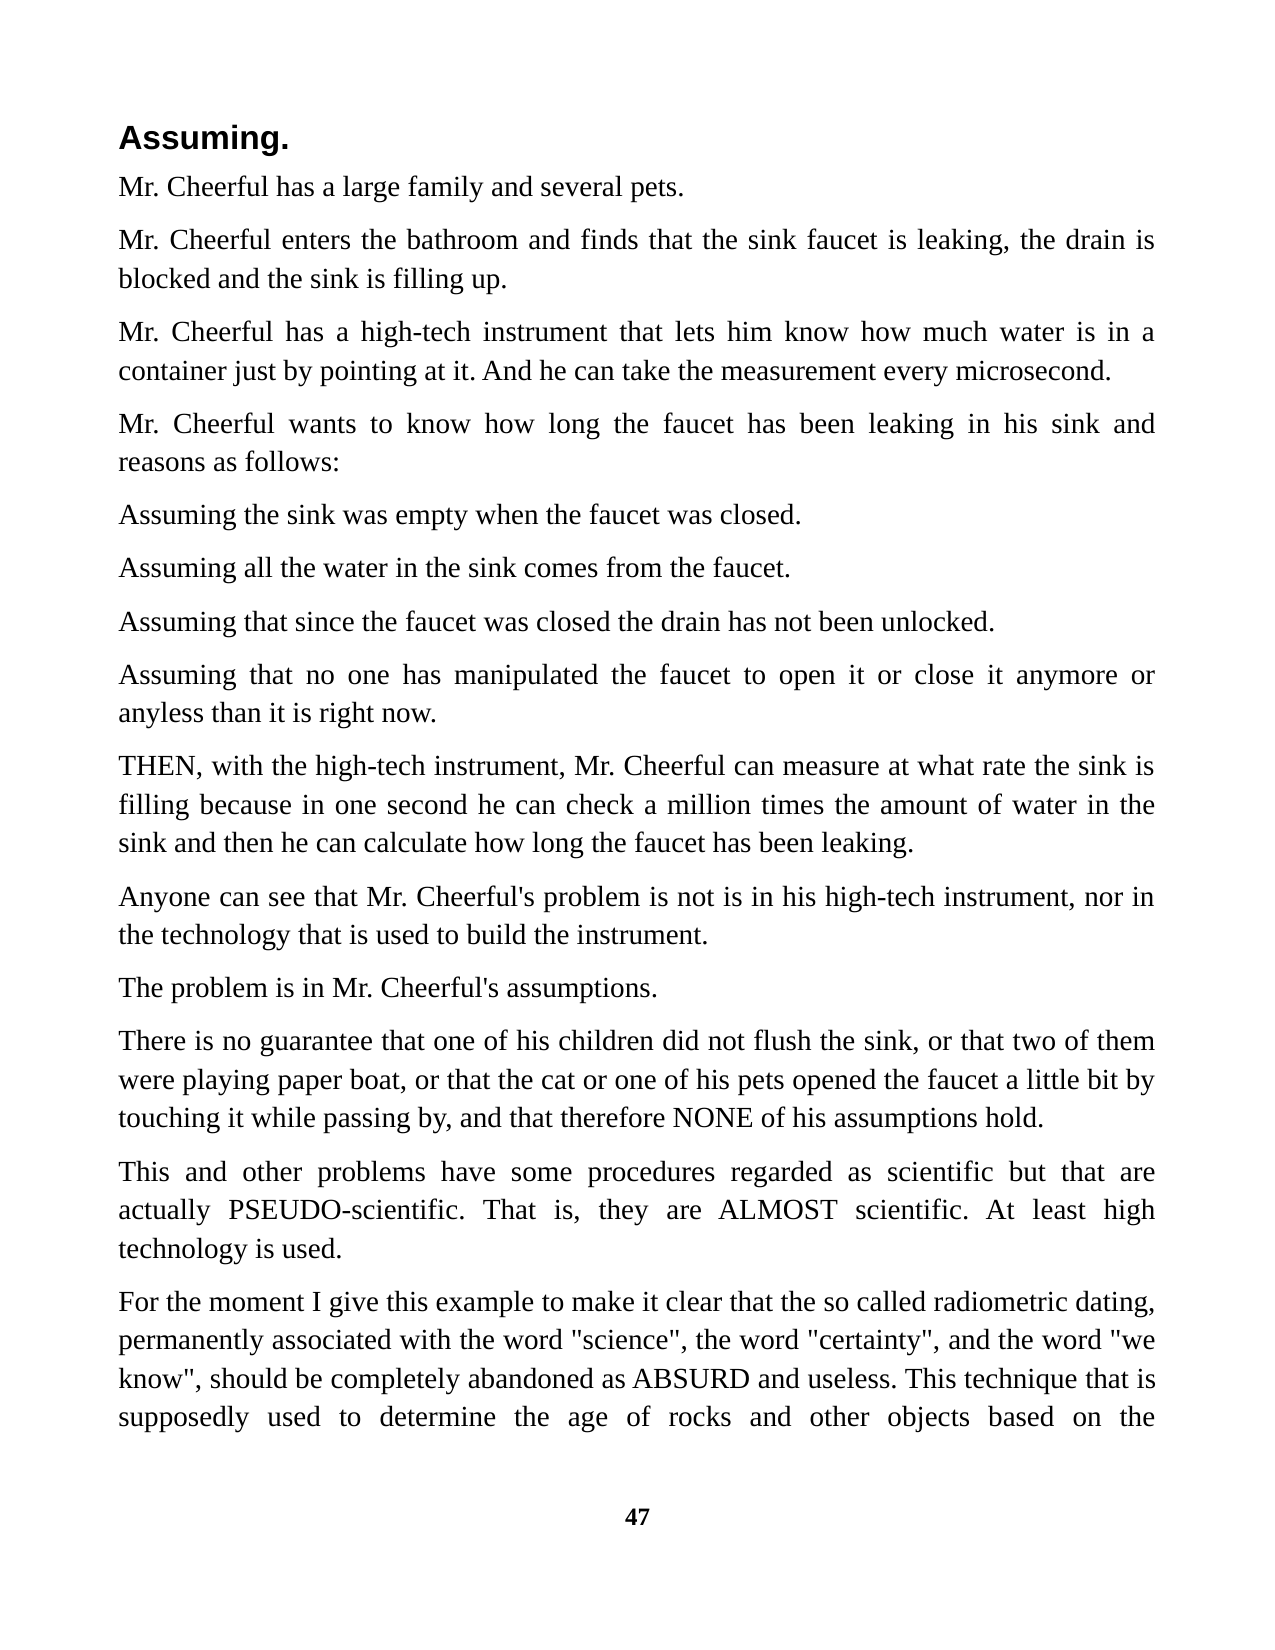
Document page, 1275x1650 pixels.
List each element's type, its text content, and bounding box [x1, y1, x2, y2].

text Mr. Cheerful enters the bathroom and finds that the sink faucet is leaking, the drain is blocked and the sink is filling up. [118, 222, 1157, 294]
subtitle Assuming. [118, 118, 1157, 157]
text Assuming all the water in the sink comes from the faucet. [118, 551, 1157, 584]
text Mr. Cheerful has a high-tech instrument that lets him know how much water is in a container just by pointing at it. And he can take the measurement every microsecond. [118, 314, 1157, 386]
text There is no guarantee that one of his children did not flush the sink, or that two of them were playing paper boat, or that the cat or one of his pets opened the faucet a little bit by touching it while passing by, and that therefore NONE of his assumptions hold. [118, 1023, 1157, 1134]
text Assuming that since the faucet was closed the drain has not been unlocked. [118, 604, 1157, 637]
text Assuming that no one has manipulated the faucet to open it or close it anymore or anyless than it is right now. [118, 657, 1157, 729]
text Mr. Cheerful wants to know how long the faucet has been leaking in his sink and reasons as follows: [118, 406, 1157, 478]
text THEN, with the high-tech instrument, Mr. Cheerful can measure at what rate the sink is filling because in one second he can check a million times the amount of water in the sink and then he can calculate how long the faucet has been leaking. [118, 748, 1157, 859]
text Assuming the sink was empty when the faucet was closed. [118, 497, 1157, 531]
text The problem is in Mr. Cheerful's assumptions. [118, 970, 1157, 1004]
text This and other problems have some procedures regarded as scientific but that are actually PSEUDO-scientific. That is, they are ALMOST scientific. At least high technology is used. [118, 1154, 1157, 1264]
text Anyone can see that Mr. Cheerful's problem is not is in his high-tech instrument, nor in the technology that is used to build the instrument. [118, 879, 1157, 951]
text For the moment I give this example to make it clear that the so called radiometric dating, permanently associated with the word "science", the word "certainty", and the word "we know", should be completely abandoned as ABSURD and useless. This technique that is supposedly used to determine the age of rocks and other objects based on the [118, 1284, 1157, 1433]
text Mr. Cheerful has a large family and several pets. [118, 169, 1157, 203]
